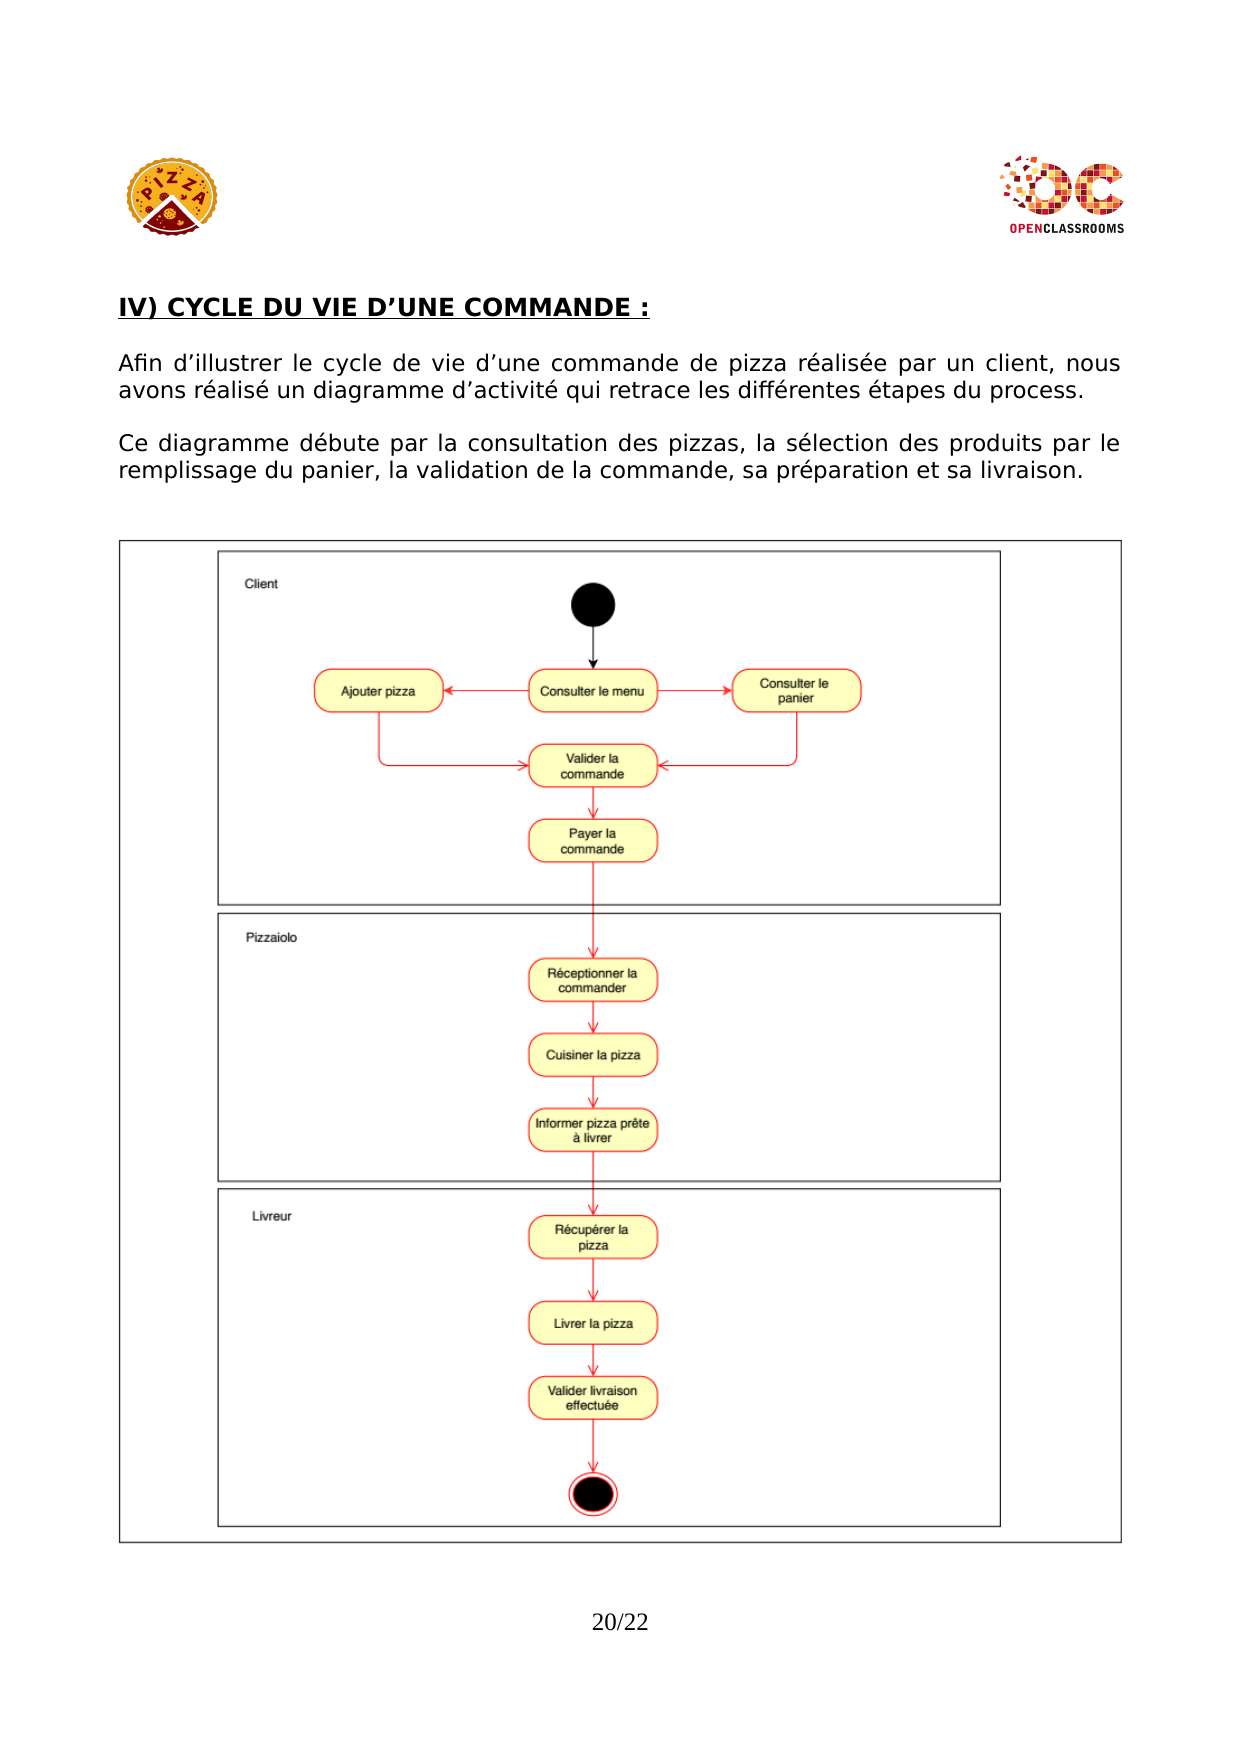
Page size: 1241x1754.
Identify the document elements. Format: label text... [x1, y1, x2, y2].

text Ce diagramme débute par la consultation des pizzas, la sélection des produits par le remplissage du panier, la validation de la commande, sa préparation et sa livraison. [118, 431, 1122, 484]
text Afin d’illustrer le cycle de vie d’une commande de pizza réalisée par un client, nous avons réalisé un diagramme d’activité qui retrace les différentes étapes du process. [118, 351, 1122, 404]
picture [118, 539, 1123, 1544]
picture [117, 149, 227, 244]
text IV) CYCLE DU VIE D’UNE COMMANDE : [118, 293, 1122, 322]
picture [995, 147, 1128, 241]
